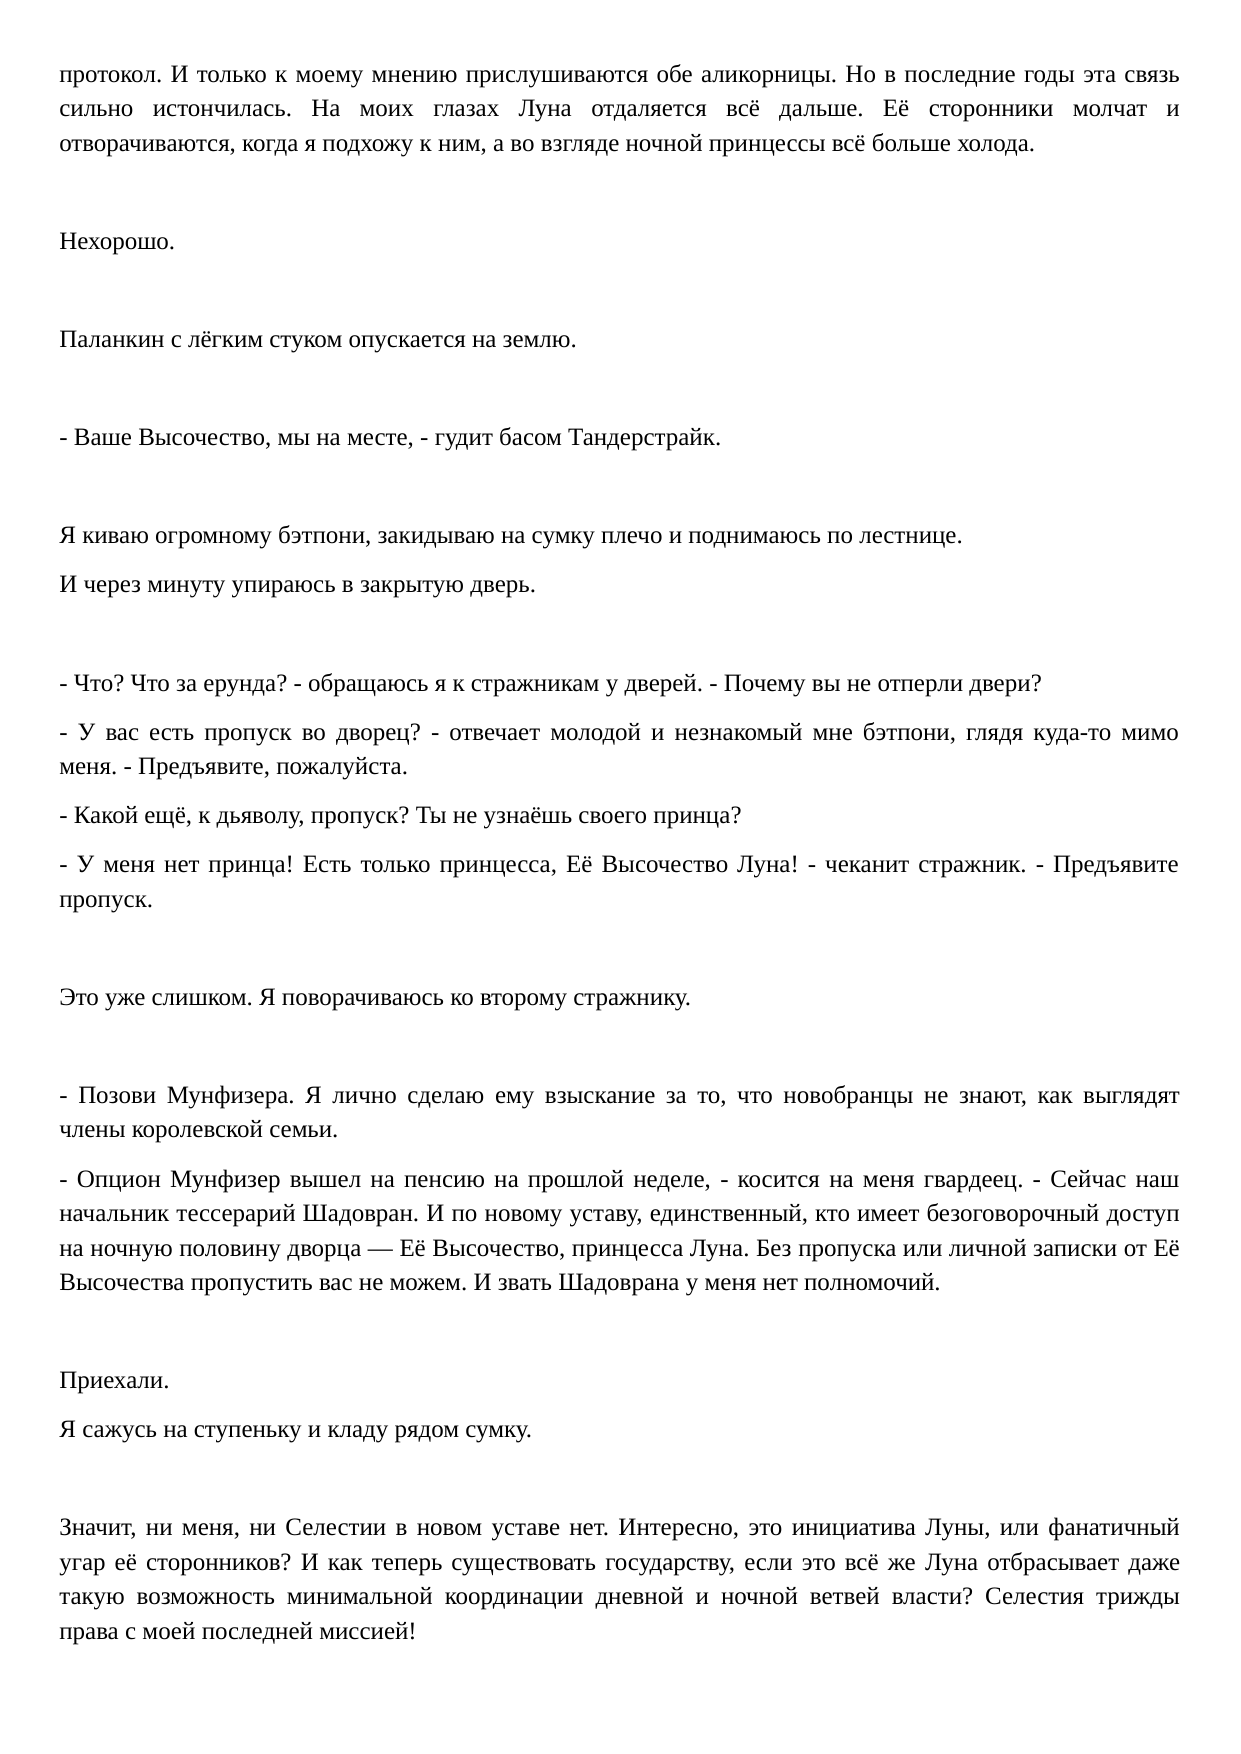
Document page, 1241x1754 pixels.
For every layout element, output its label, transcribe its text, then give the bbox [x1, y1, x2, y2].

text Приехали. [59, 1365, 1181, 1394]
text Значит, ни меня, ни Селестии в новом уставе нет. Интересно, это инициатива Луны, или фанатичный угар её сторонников? И как теперь существовать государству, если это всё же Луна отбрасывает даже такую возможность минимальной координации дневной и ночной ветвей власти? Селестия трижды права с моей последней миссией! [59, 1512, 1181, 1644]
text Паланкин с лёгким стуком опускается на землю. [59, 324, 1181, 353]
text Я сажусь на ступеньку и кладу рядом сумку. [59, 1414, 1181, 1443]
text - Какой ещё, к дьяволу, пропуск? Ты не узнаёшь своего принца? [59, 800, 1181, 829]
text - Что? Что за ерунда? - обращаюсь я к стражникам у дверей. - Почему вы не отперли двери? [59, 668, 1181, 696]
text - У вас есть пропуск во дворец? - отвечает молодой и незнакомый мне бэтпони, глядя куда-то мимо меня. - Предъявите, пожалуйста. [59, 717, 1181, 780]
text - У меня нет принца! Есть только принцесса, Её Высочество Луна! - чеканит стражник. - Предъявите пропуск. [59, 849, 1181, 913]
text Я киваю огромному бэтпони, закидываю на сумку плечо и поднимаюсь по лестнице. [59, 521, 1181, 549]
text И через минуту упираюсь в закрытую дверь. [59, 569, 1181, 598]
text - Опцион Мунфизер вышел на пенсию на прошлой неделе, - косится на меня гвардеец. - Сейчас наш начальник тессерарий Шадовран. И по новому уставу, единственный, кто имеет безоговорочный доступ на ночную половину дворца — Её Высочество, принцесса Луна. Без пропуска или личной записки от Её Высочества пропустить вас не можем. И звать Шадоврана у меня нет полномочий. [59, 1164, 1181, 1296]
text - Позови Мунфизера. Я лично сделаю ему взыскание за то, что новобранцы не знают, как выглядят члены королевской семьи. [59, 1080, 1181, 1143]
text Нехорошо. [59, 226, 1181, 255]
text - Ваше Высочество, мы на месте, - гудит басом Тандерстрайк. [59, 422, 1181, 451]
text протокол. И только к моему мнению прислушиваются обе аликорницы. Но в последние годы эта связь сильно истончилась. На моих глазах Луна отдаляется всё дальше. Её сторонники молчат и отворачиваются, когда я подхожу к ним, а во взгляде ночной принцессы всё больше холода. [59, 59, 1181, 157]
text Это уже слишком. Я поворачиваюсь ко второму стражнику. [59, 982, 1181, 1011]
